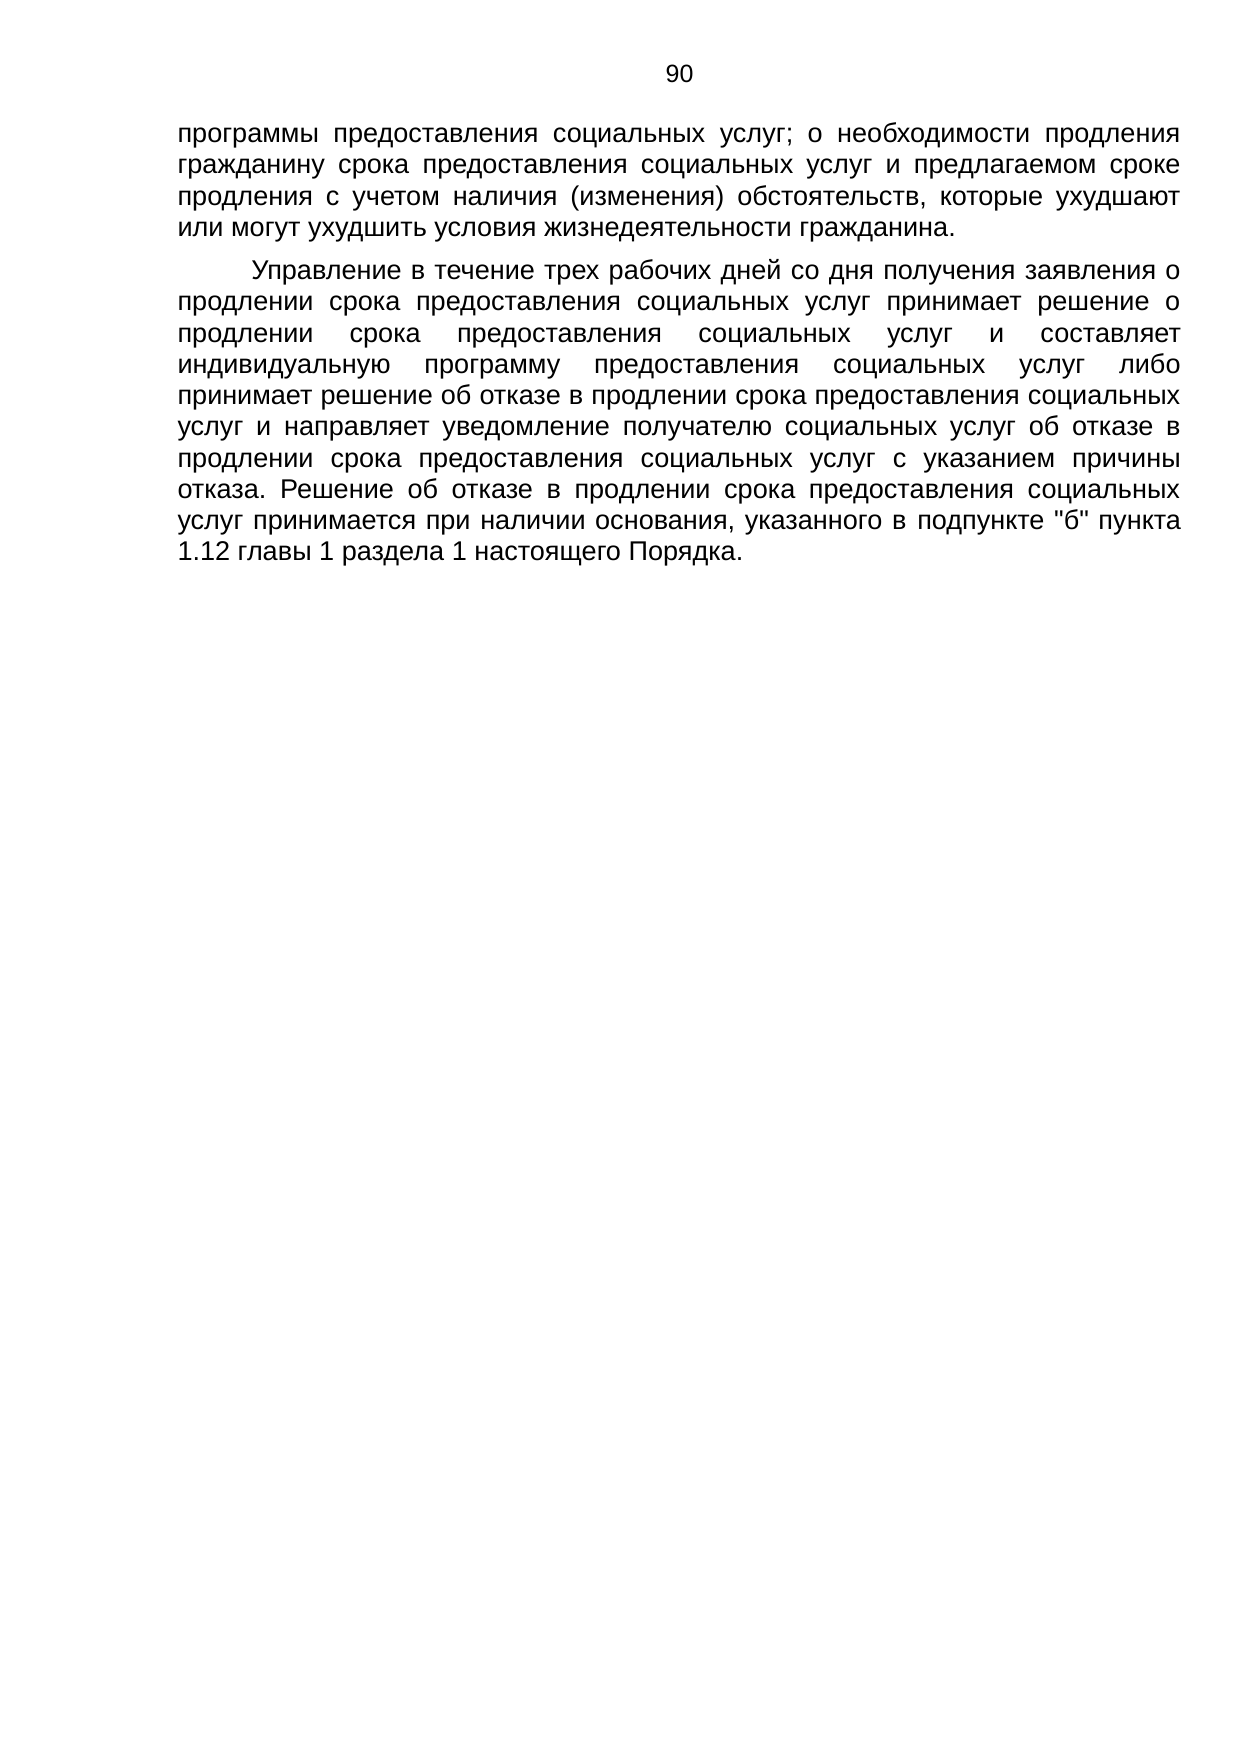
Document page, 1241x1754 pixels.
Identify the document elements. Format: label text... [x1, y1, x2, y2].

text программы предоставления социальных услуг; о необходимости продления гражданину срока предоставления социальных услуг и предлагаемом сроке продления с учетом наличия (изменения) обстоятельств, которые ухудшают или могут ухудшить условия жизнедеятельности гражданина. [177, 117, 1181, 242]
text Управление в течение трех рабочих дней со дня получения заявления о продлении срока предоставления социальных услуг принимает решение о продлении срока предоставления социальных услуг и составляет индивидуальную программу предоставления социальных услуг либо принимает решение об отказе в продлении срока предоставления социальных услуг и направляет уведомление получателю социальных услуг об отказе в продлении срока предоставления социальных услуг с указанием причины отказа. Решение об отказе в продлении срока предоставления социальных услуг принимается при наличии основания, указанного в подпункте "б" пункта 1.12 главы 1 раздела 1 настоящего Порядка. [177, 254, 1181, 567]
